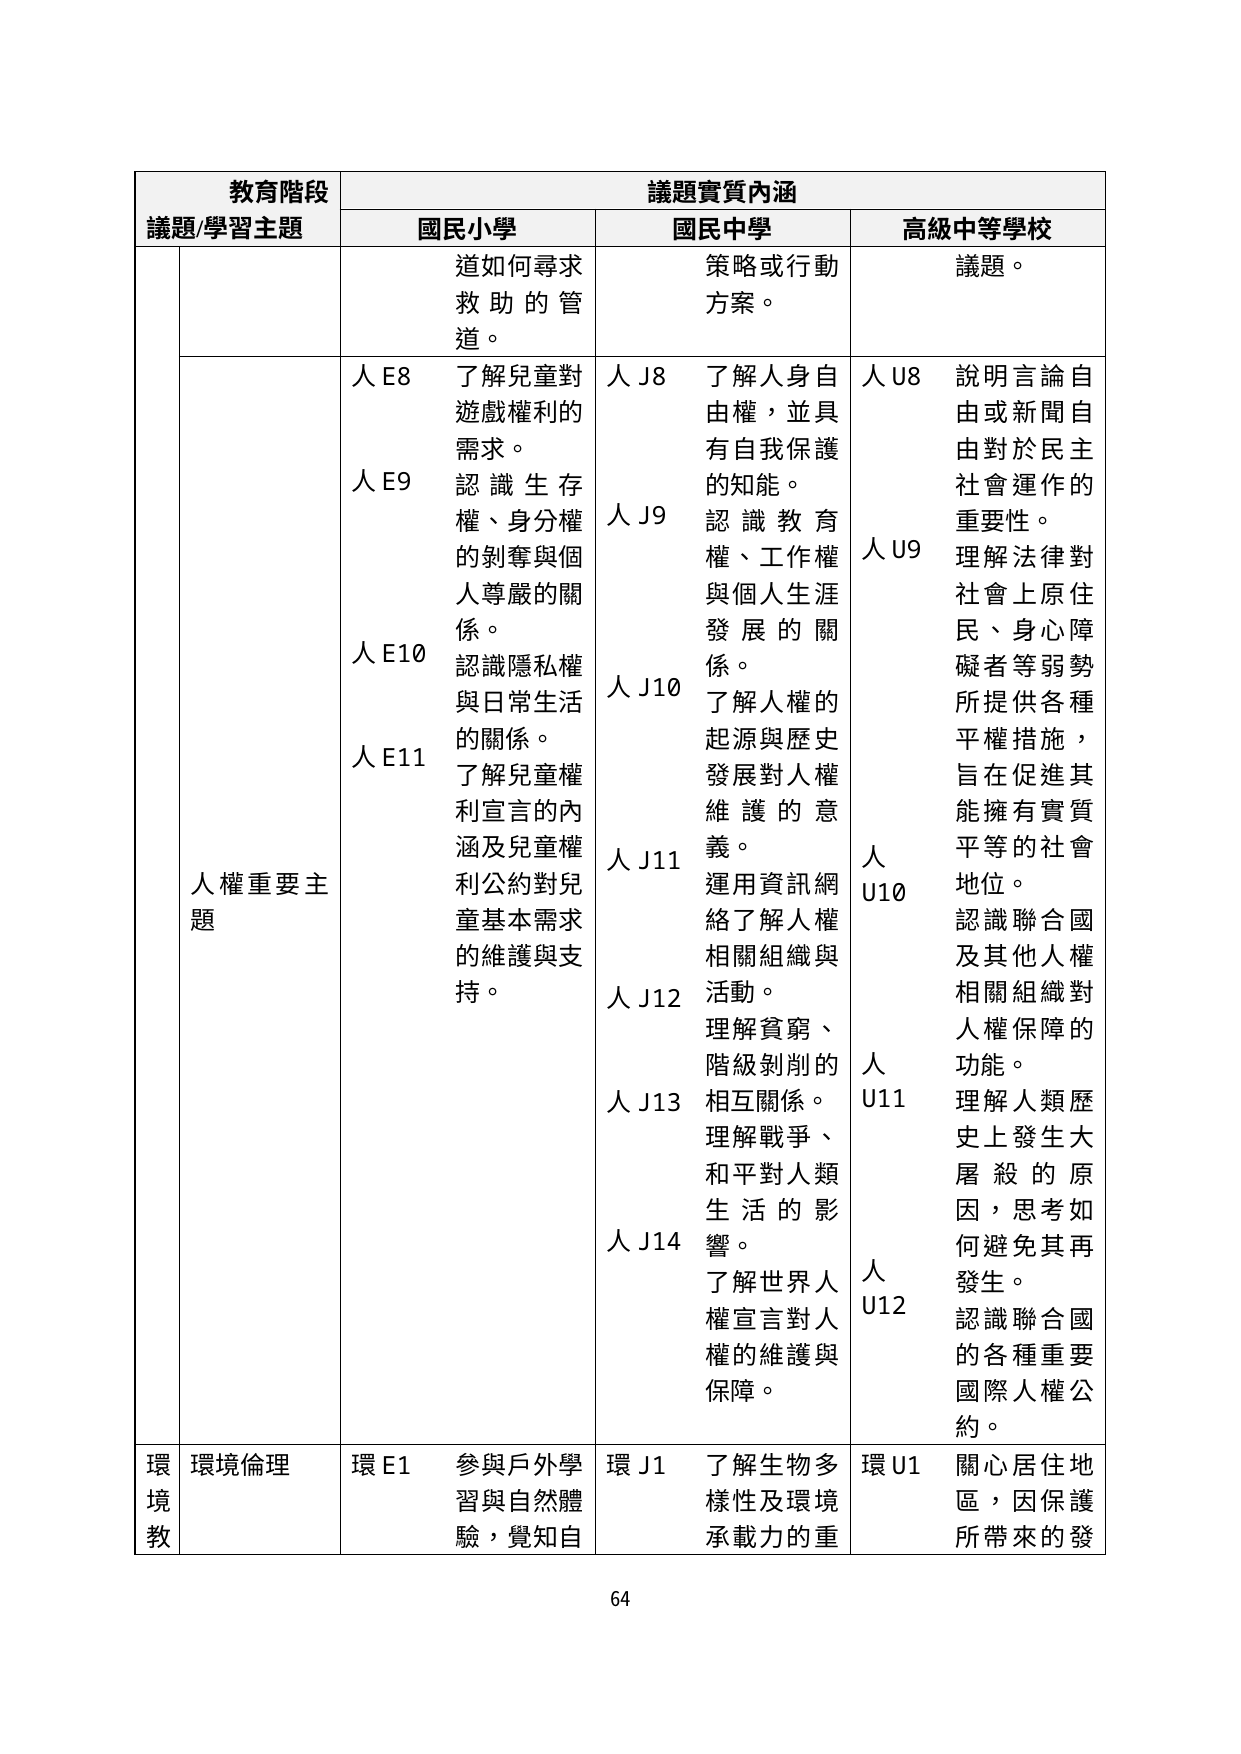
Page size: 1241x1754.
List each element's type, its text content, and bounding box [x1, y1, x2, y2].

table_header 議題實質內涵 [341, 172, 1105, 208]
table_cell 了解兒童對遊戲權利的需求。 認識生存權、身分權的剝奪與個人尊嚴的關係。 認識隱私權與日常生活的關係。 了解兒童權利宣言的內涵及兒童權利公約對兒童基本需求的維護與支持。 [444, 357, 595, 1444]
table_cell 了解生物多樣性及環境承載力的重 [694, 1445, 850, 1554]
table_cell 環U1 [851, 1445, 944, 1554]
table_cell 說明言論自由或新聞自由對於民主社會運作的重要性。 理解法律對社會上原住民、身心障礙者等弱勢所提供各種平權措施，旨在促進其能擁有實質平等的社會地位。 認識聯合國及其他人權相關組織對人權保障的功能。 理解人類歷史上發生大屠殺的原因，思考如何避免其再發生。 認識聯合國的各種重要國際人權公約。 [944, 357, 1105, 1444]
table_cell 關心居住地區，因保護所帶來的發 [944, 1445, 1105, 1554]
table_cell 議題。 [944, 247, 1105, 356]
table_cell 策略或行動方案。 [694, 247, 850, 356]
table_cell 國民中學 [596, 210, 850, 246]
table_cell [136, 247, 179, 1444]
table_cell 了解人身自由權，並具有自我保護的知能。 認識教育權、工作權與個人生涯發展的關係。 了解人權的起源與歷史發展對人權維護的意義。 運用資訊網絡了解人權相關組織與活動。 理解貧窮、階級剝削的相互關係。 理解戰爭、和平對人類生活的影響。 了解世界人權宣言對人權的維護與保障。 [694, 357, 850, 1444]
table_cell 國民小學 [341, 210, 595, 246]
table_cell 環E1 [341, 1445, 444, 1554]
table_cell 人U8 人U9 人U10 人U11 人U12 [851, 357, 944, 1444]
table_cell [596, 247, 694, 356]
table_cell 環J1 [596, 1445, 694, 1554]
table_cell 環境倫理 [180, 1445, 340, 1554]
table_cell 參與戶外學習與自然體驗，覺知自 [444, 1445, 595, 1554]
table_cell 道如何尋求救助的管道。 [444, 247, 595, 356]
table_cell [180, 247, 340, 356]
table_cell [851, 247, 944, 356]
table_header 教育階段 議題/學習主題 [136, 172, 340, 246]
table_cell 人E8 人E9 人E10 人E11 [341, 357, 444, 1444]
table_cell 人J8 人J9 人J10 人J11 人J12 人J13 人J14 [596, 357, 694, 1444]
table_cell 環境教 [136, 1445, 179, 1554]
table_cell [341, 247, 444, 356]
table_cell 高級中等學校 [851, 210, 1105, 246]
table_cell 人權重要主題 [180, 357, 340, 1444]
